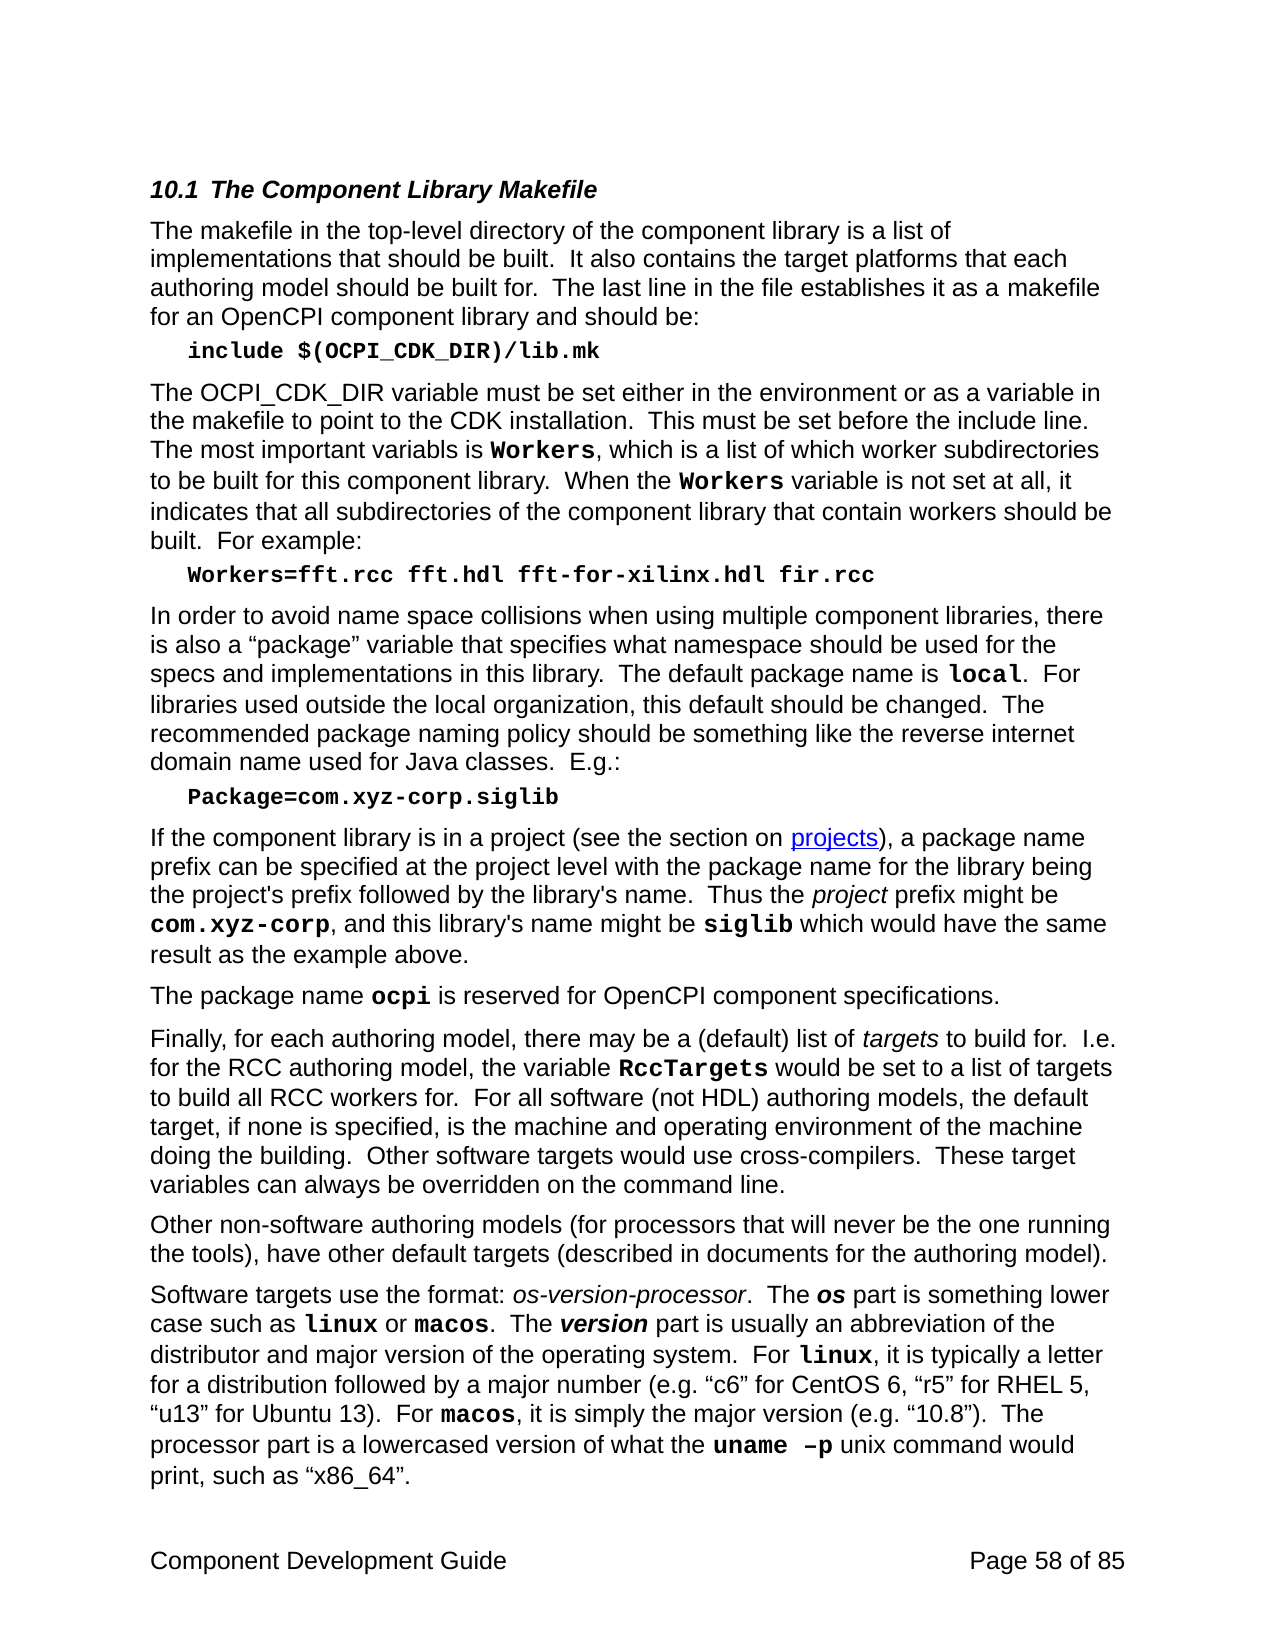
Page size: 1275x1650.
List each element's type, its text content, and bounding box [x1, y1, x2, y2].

text Workers=fft.rcc fft.hdl fft-for-xilinx.hdl fir.rcc [187, 563, 1125, 589]
text The makefile in the top-level directory of the component library is a list of implementations that should be built. It also contains the target platforms that each authoring model should be built for. The last line in the file establishes it as a makefile for an OpenCPI component library and should be: [150, 216, 1125, 331]
text Finally, for each authoring model, there may be a (default) list of targets to build for. I.e. for the RCC authoring model, the variable RccTargets would be set to a list of targets to build all RCC workers for. For all software (not HDL) authoring models, the default target, if none is specified, is the machine and operating environment of the machine doing the building. Other software targets would use cross-compilers. These target variables can always be overridden on the command line. [150, 1024, 1125, 1198]
subtitle The Component Library Makefile [150, 175, 1125, 204]
text Other non-software authoring models (for processors that will never be the one running the tools), have other default targets (described in documents for the authoring model). [150, 1210, 1125, 1268]
text The OCPI_CDK_DIR variable must be set either in the environment or as a variable in the makefile to point to the CDK installation. This must be set before the include line. The most important variabls is Workers, which is a list of which worker subdirectories to be built for this component library. When the Workers variable is not set at all, it indicates that all subdirectories of the component library that contain workers should be built. For example: [150, 378, 1125, 554]
text The package name ocpi is reserved for OpenCPI component specifications. [150, 981, 1125, 1012]
text Software targets use the format: os-version-processor. The os part is something lower case such as linux or macos. The version part is usually an abbreviation of the distributor and major version of the operating system. For linux, it is typically a letter for a distribution followed by a major number (e.g. “c6” for CentOS 6, “r5” for RHEL 5, “u13” for Ubuntu 13). For macos, it is simply the major version (e.g. “10.8”). The processor part is a lowercased version of what the uname –p unix command would print, such as “x86_64”. [150, 1280, 1125, 1490]
text include $(OCPI_CDK_DIR)/lib.mk [187, 340, 1125, 366]
text If the component library is in a project (see the section on projects), a package name prefix can be specified at the project level with the package name for the library being the project's prefix followed by the library's name. Thus the project prefix might be com.xyz-corp, and this library's name might be siglib which would have the same result as the example above. [150, 823, 1125, 969]
text Package=com.xyz-corp.siglib [187, 785, 1125, 811]
text In order to avoid name space collisions when using multiple component libraries, there is also a “package” variable that specifies what namespace should be used for the specs and implementations in this library. The default package name is local. For libraries used outside the local organization, this default should be changed. The recommended package naming policy should be something like the reverse internet domain name used for Java classes. E.g.: [150, 601, 1125, 776]
